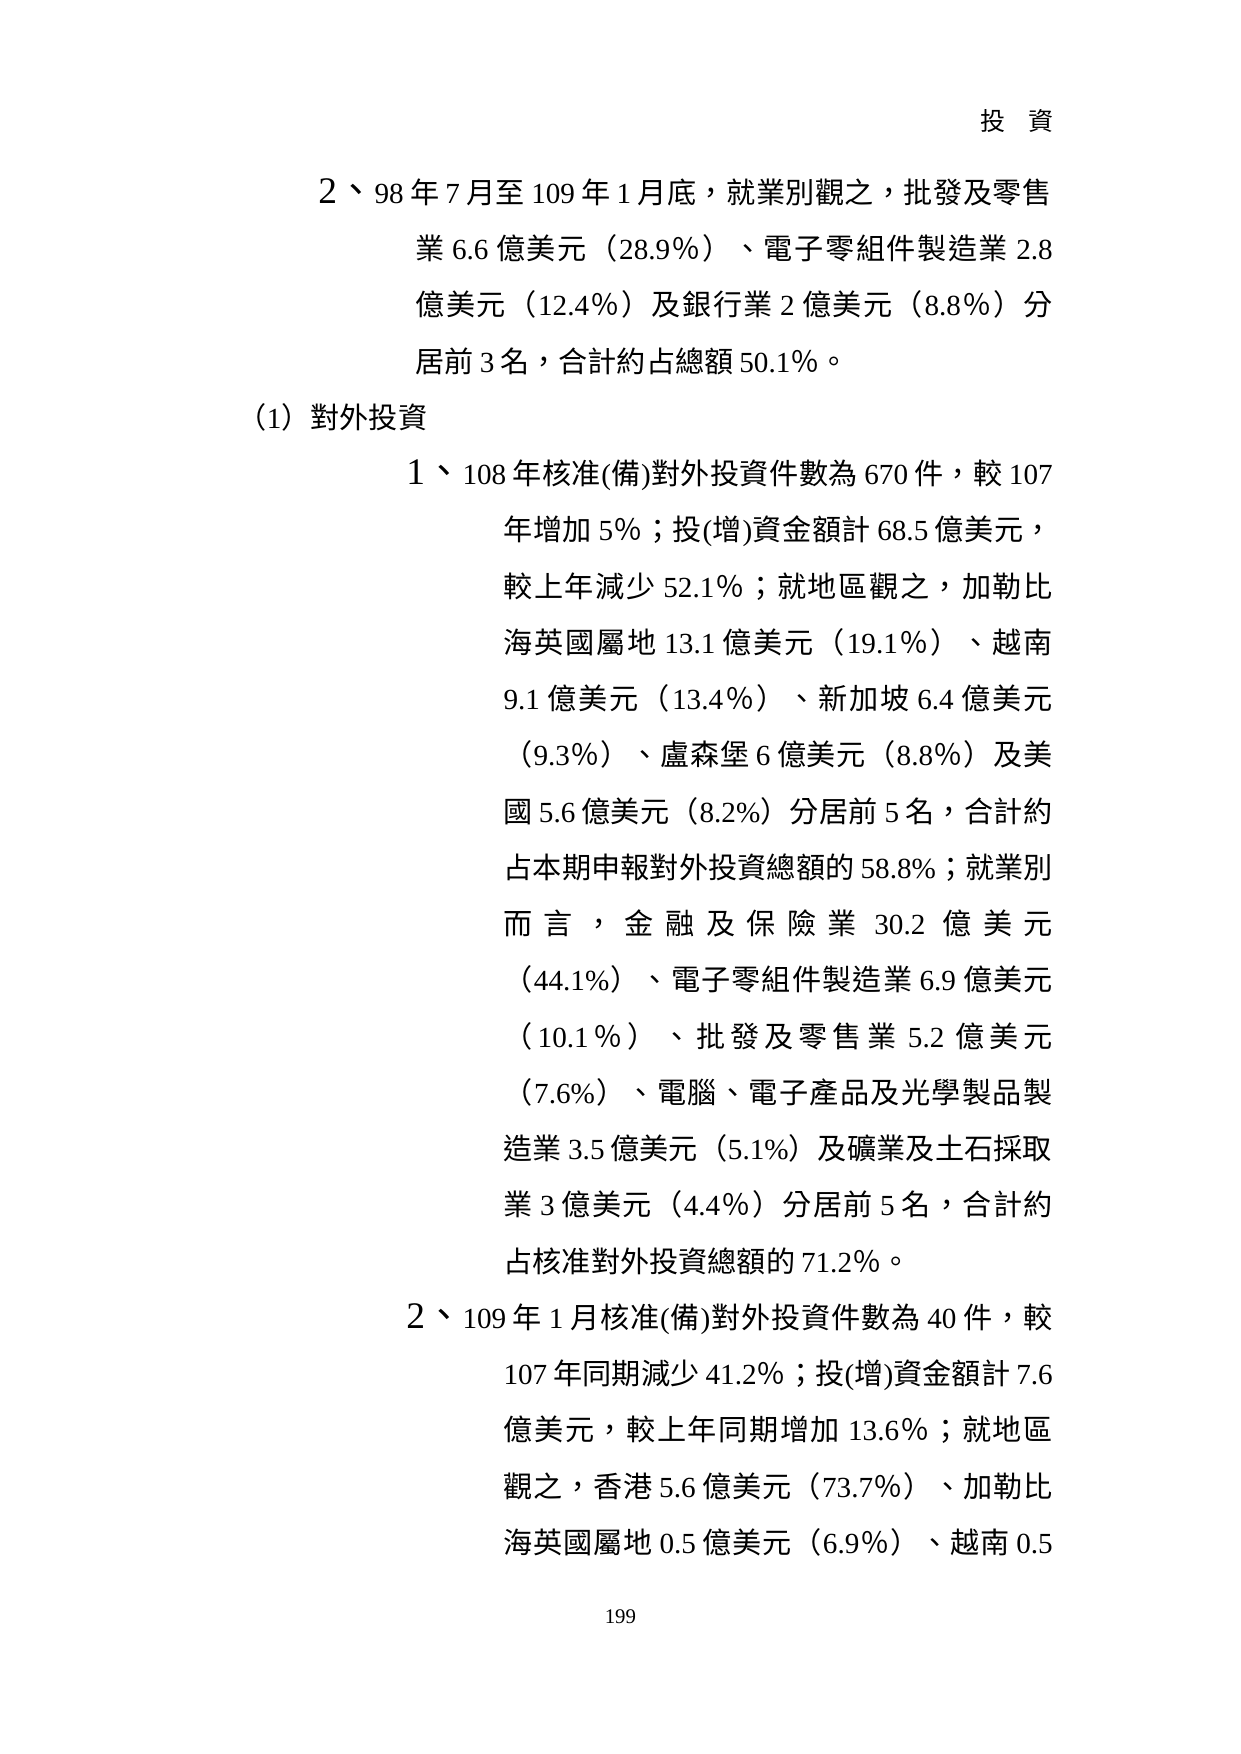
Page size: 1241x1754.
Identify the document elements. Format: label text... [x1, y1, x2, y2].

list 109年1月核准(備)對外投資件數為40件，較107年同期減少41.2％；投(增)資金額計7.6億美元，較上年同期增加13.6％；就地區觀之，香港5.6億美元（73.7％）、加勒比海英國屬地0.5億美元（6.9％）、越南0.5 [406, 1283, 1053, 1564]
list 98年7月至109年1月底，就業別觀之，批發及零售業6.6億美元（28.9％）、電子零組件製造業2.8億美元（12.4％）及銀行業2億美元（8.8％）分居前3名，合計約占總額50.1％。 [318, 158, 1053, 383]
list 108年核准(備)對外投資件數為670件，較107年增加5％；投(增)資金額計68.5億美元，較上年減少52.1％；就地區觀之，加勒比海英國屬地13.1億美元（19.1％）、越南9.1億美元（13.4％）、新加坡6.4億美元（9.3％）、盧森堡6億美元（8.8％）及美國5.6億美元（8.2%）分居前5名，合計約占本期申報對外投資總額的58.8%；就業別而言，金融及保險業30.2億美元（44.1%）、電子零組件製造業6.9億美元（10.1％）、批發及零售業5.2億美元（7.6%）、電腦、電子產品及光學製品製造業3.5億美元（5.1%）及礦業及土石採取業3億美元（4.4％）分居前5名，合計約占核准對外投資總額的71.2％。 [406, 439, 1053, 1283]
list 對外投資 [237, 383, 1053, 439]
